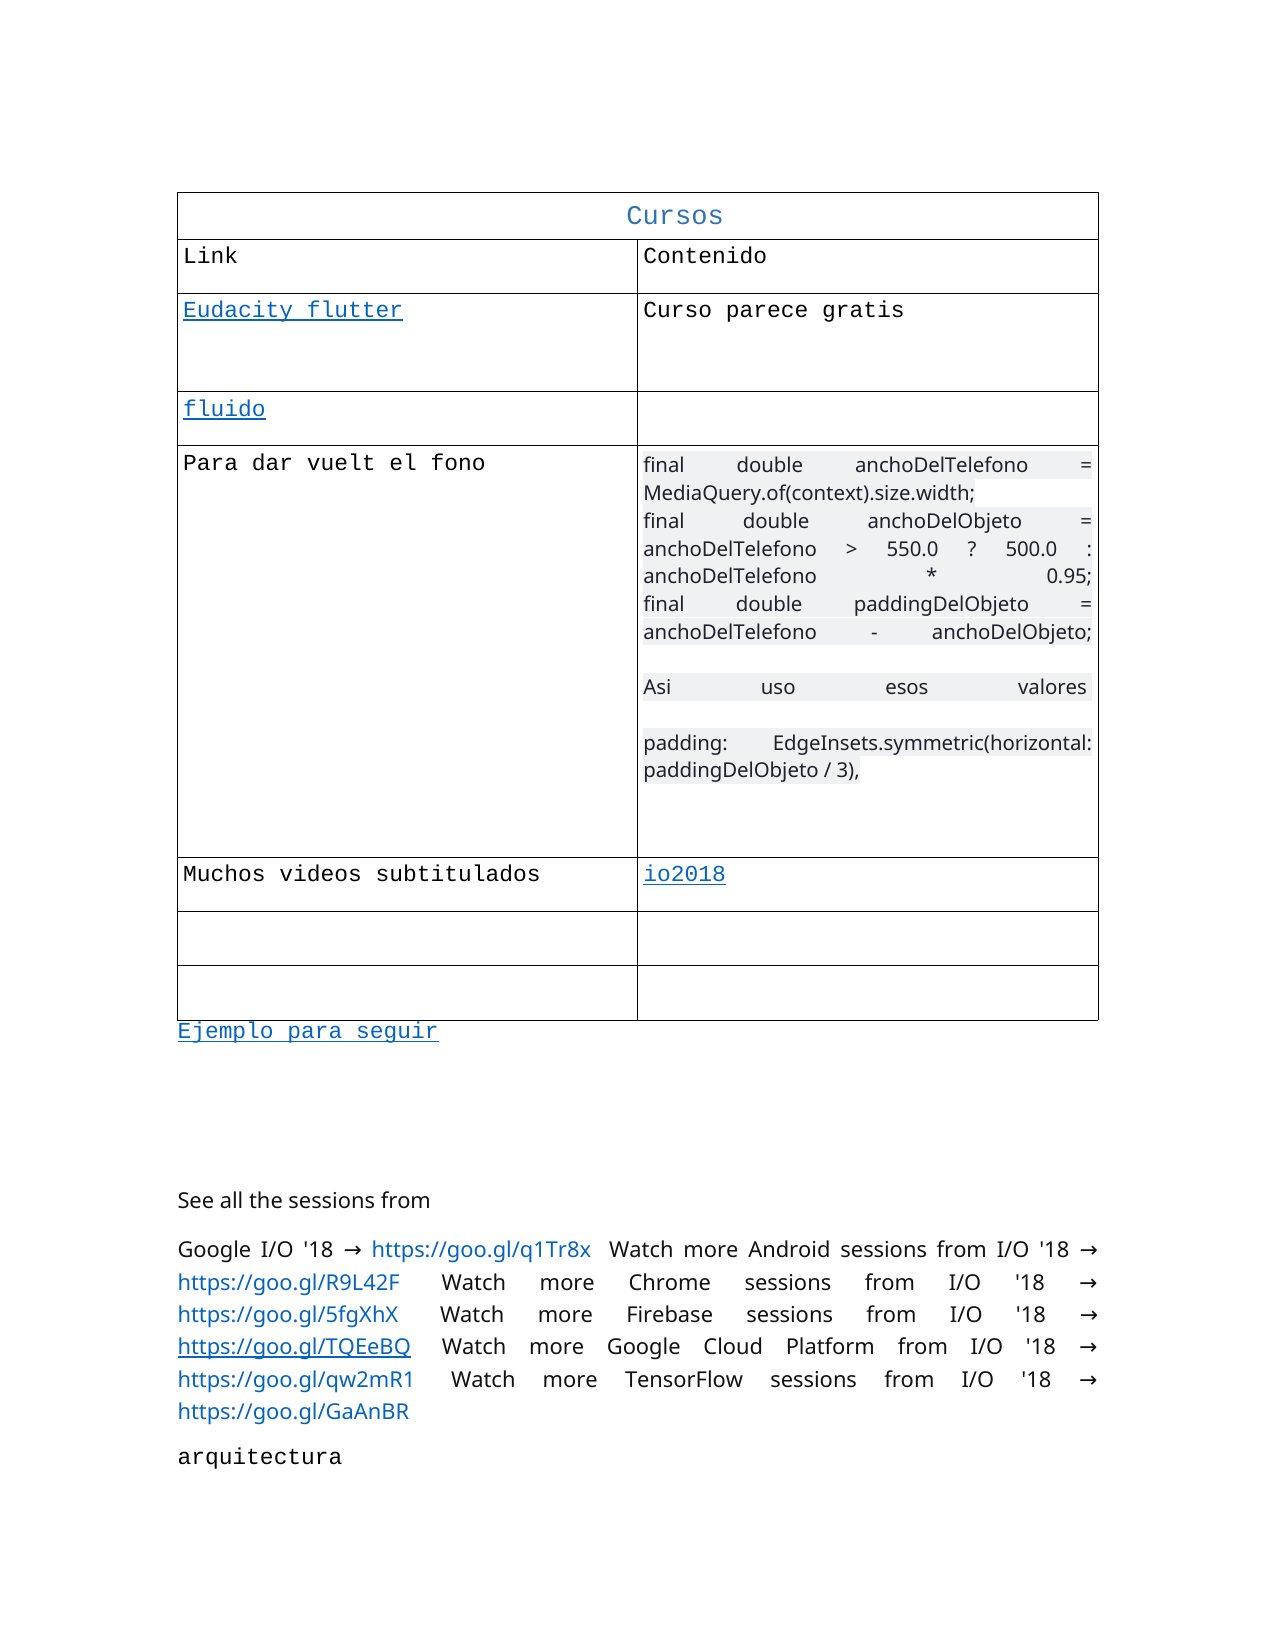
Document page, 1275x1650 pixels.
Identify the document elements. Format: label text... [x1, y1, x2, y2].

table_cell final double anchoDelTelefono = MediaQuery.of(context).size.width; final double anchoDelObjeto = anchoDelTelefono > 550.0 ? 500.0 : anchoDelTelefono * 0.95; final double paddingDelObjeto = anchoDelTelefono - anchoDelObjeto; Asi uso esos valores padding: EdgeInsets.symmetric(horizontal: paddingDelObjeto / 3), [638, 446, 1098, 857]
table_cell io2018 [638, 858, 1098, 911]
table_cell [638, 966, 1098, 1019]
text Google I/O '18 → https://goo.gl/q1Tr8x Watch more Android sessions from I/O '18 → https://goo.gl/R9L42F Watch more Chrome sessions from I/O '18 → https://goo.gl/5fgXhX Watch more Firebase sessions from I/O '18 → https://goo.gl/TQEeBQ Watch more Google Cloud Platform from I/O '18 → https://goo.gl/qw2mR1 Watch more TensorFlow sessions from I/O '18 → https://goo.gl/GaAnBR [177, 1234, 1098, 1426]
text Ejemplo para seguir [177, 1021, 1098, 1046]
table_header Cursos [178, 193, 1098, 238]
table_cell fluido [178, 392, 637, 445]
table_cell Link [178, 240, 637, 293]
table_cell Para dar vuelt el fono [178, 446, 637, 857]
table_cell [178, 966, 637, 1019]
table_cell Muchos videos subtitulados [178, 858, 637, 911]
table_cell Curso parece gratis [638, 294, 1098, 391]
table_cell Eudacity flutter [178, 294, 637, 391]
table_cell [638, 912, 1098, 965]
table_cell [178, 912, 637, 965]
text arquitectura [177, 1445, 1098, 1471]
text See all the sessions from [177, 1186, 1098, 1215]
table_cell [638, 392, 1098, 445]
table_cell Contenido [638, 240, 1098, 293]
